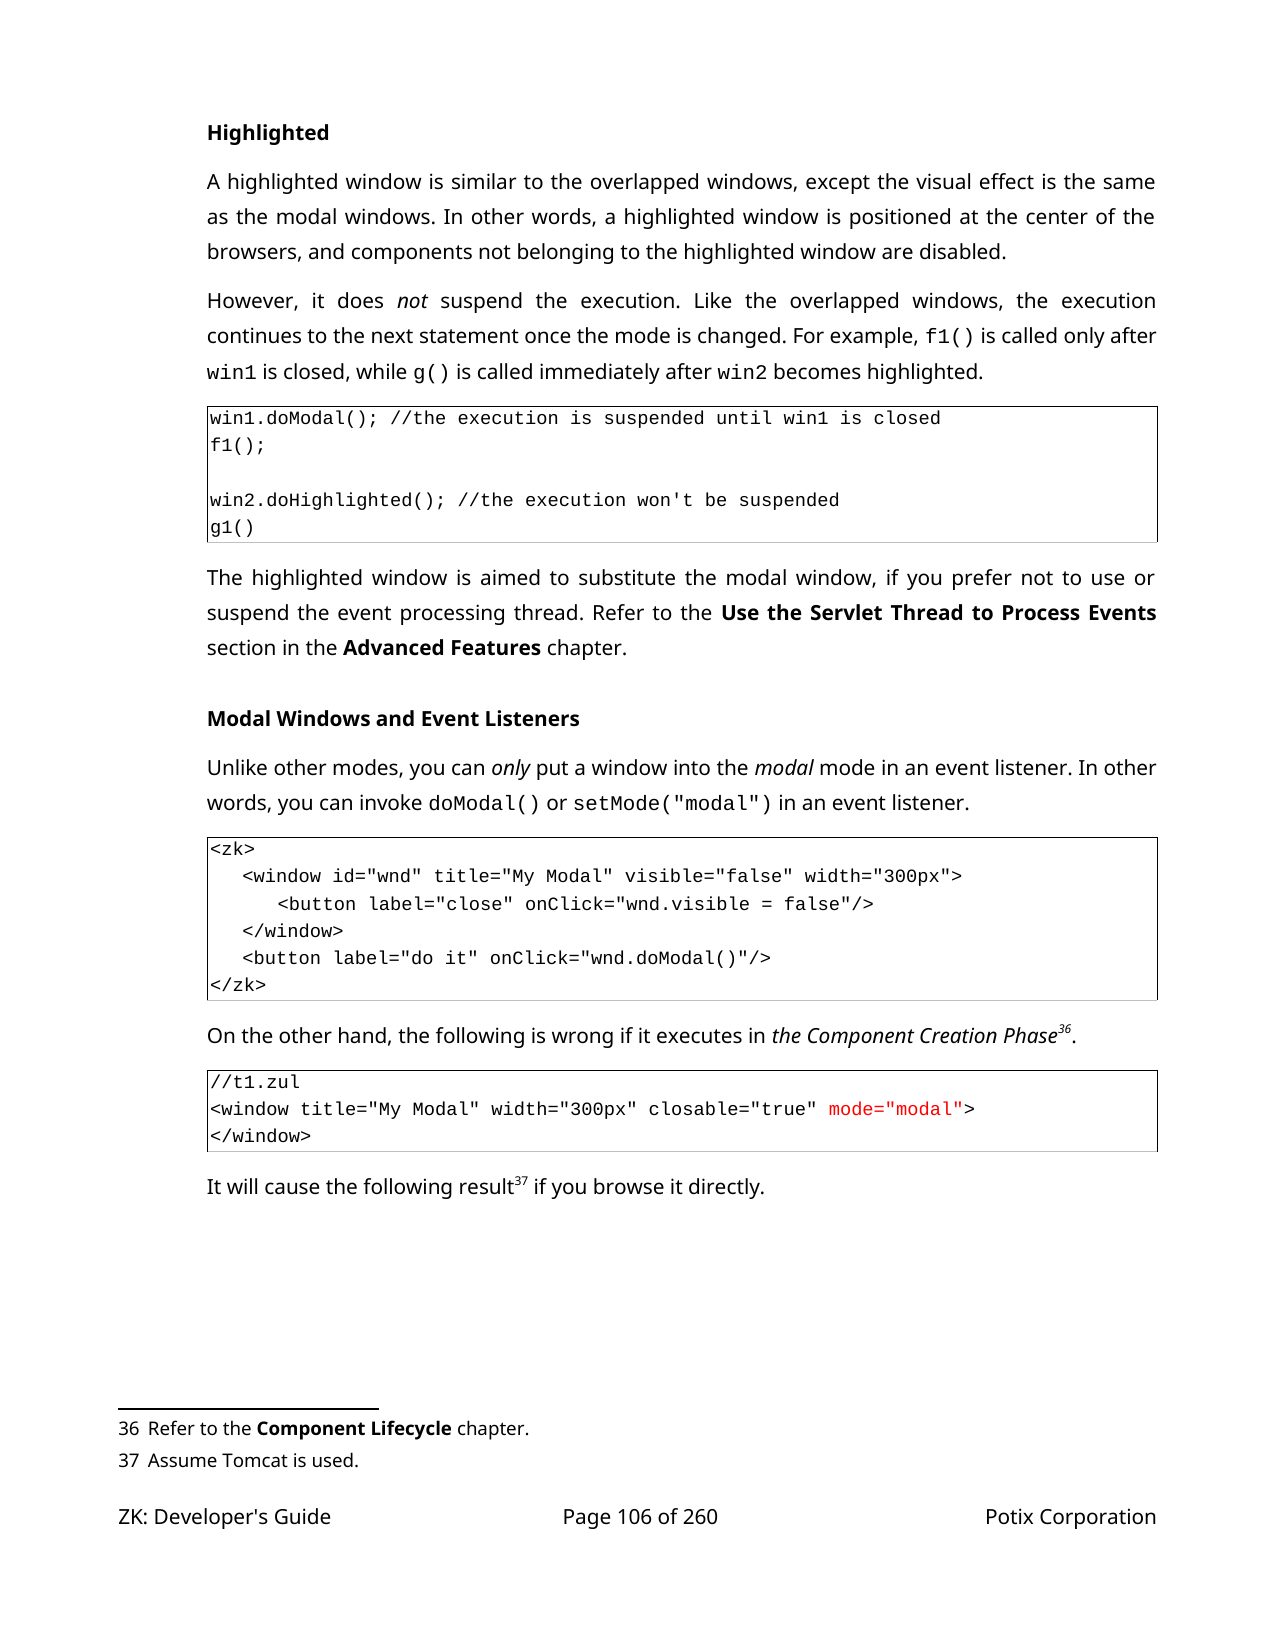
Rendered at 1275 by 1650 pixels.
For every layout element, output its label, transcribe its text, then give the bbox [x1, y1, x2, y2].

text Refer to the Component Lifecycle chapter. [118, 1416, 1157, 1441]
text Assume Tomcat is used. [118, 1447, 1157, 1473]
text //t1.zul [208, 1071, 1157, 1094]
text <window title="My Modal" width="300px" closable="true" mode="modal"> [208, 1097, 1157, 1121]
text win2.doHighlighted(); //the execution won't be suspended [208, 488, 1157, 512]
text </zk> [208, 973, 1157, 1000]
text Unlike other modes, you can only put a window into the modal mode in an event listener. In other words, you can invoke doModal() or setMode("modal") in an event listener. [207, 753, 1157, 817]
text </window> [208, 919, 1157, 943]
text It will cause the following result if you browse it directly. [207, 1172, 1157, 1200]
text The highlighted window is aimed to substitute the modal window, if you prefer not to use or suspend the event processing thread. Refer to the Use the Servlet Thread to Process Events section in the Advanced Features chapter. [207, 563, 1157, 661]
text g1() [208, 515, 1157, 542]
text <zk> [208, 838, 1157, 861]
subtitle Highlighted [207, 118, 1157, 146]
text f1(); [208, 433, 1157, 458]
text <button label="close" onClick="wnd.visible = false"/> [208, 892, 1157, 916]
text <button label="do it" onClick="wnd.doModal()"/> [208, 946, 1157, 970]
subtitle Modal Windows and Event Listeners [207, 704, 1157, 732]
text A highlighted window is similar to the overlapped windows, except the visual effect is the same as the modal windows. In other words, a highlighted window is positioned at the center of the browsers, and components not belonging to the highlighted window are disabled. [207, 167, 1157, 266]
text win1.doModal(); //the execution is suspended until win1 is closed [208, 407, 1157, 430]
text </window> [208, 1124, 1157, 1151]
text <window id="wnd" title="My Modal" visible="false" width="300px"> [208, 864, 1157, 889]
text However, it does not suspend the execution. Like the overlapped windows, the execution continues to the next statement once the mode is changed. For example, f1() is called only after win1 is closed, while g() is called immediately after win2 becomes highlighted. [207, 286, 1157, 386]
text On the other hand, the following is wrong if it executes in the Component Creation Phase. [207, 1021, 1157, 1049]
